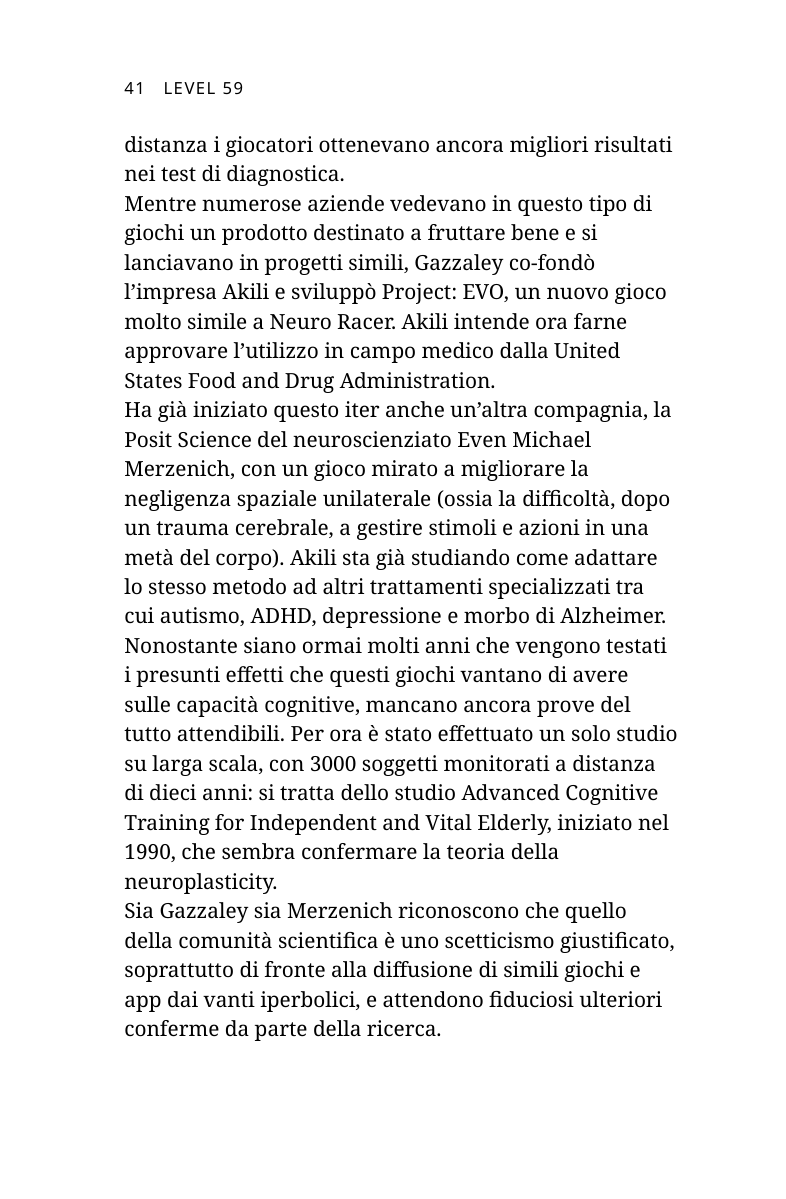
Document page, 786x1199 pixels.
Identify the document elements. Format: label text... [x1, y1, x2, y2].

text Sia Gazzaley sia Merzenich riconoscono che quello della comunità scientifica è uno scetticismo giustificato, soprattutto di fronte alla diffusione di simili giochi e app dai vanti iperbolici, e attendono fiduciosi ulteriori conferme da parte della ricerca. [124, 895, 679, 1043]
text Nonostante siano ormai molti anni che vengono testati i presunti effetti che questi giochi vantano di avere sulle capacità cognitive, mancano ancora prove del tutto attendibili. Per ora è stato effettuato un solo studio su larga scala, con 3000 soggetti monitorati a distanza di dieci anni: si tratta dello studio Advanced Cognitive Training for Independent and Vital Elderly, iniziato nel 1990, che sembra confermare la teoria della neuroplasticity. [124, 630, 679, 895]
text Mentre numerose aziende vedevano in questo tipo di giochi un prodotto destinato a fruttare bene e si lanciavano in progetti simili, Gazzaley co-fondò l’impresa Akili e sviluppò Project: EVO, un nuovo gioco molto simile a Neuro Racer. Akili intende ora farne approvare l’utilizzo in campo medico dalla United States Food and Drug Administration. [124, 188, 679, 394]
text distanza i giocatori ottenevano ancora migliori risultati nei test di diagnostica. [124, 129, 679, 188]
text Ha già iniziato questo iter anche un’altra compagnia, la Posit Science del neuroscienziato Even Michael Merzenich, con un gioco mirato a migliorare la negligenza spaziale unilaterale (ossia la difficoltà, dopo un trauma cerebrale, a gestire stimoli e azioni in una metà del corpo). Akili sta già studiando come adattare lo stesso metodo ad altri trattamenti specializzati tra cui autismo, ADHD, depressione e morbo di Alzheimer. [124, 394, 679, 630]
